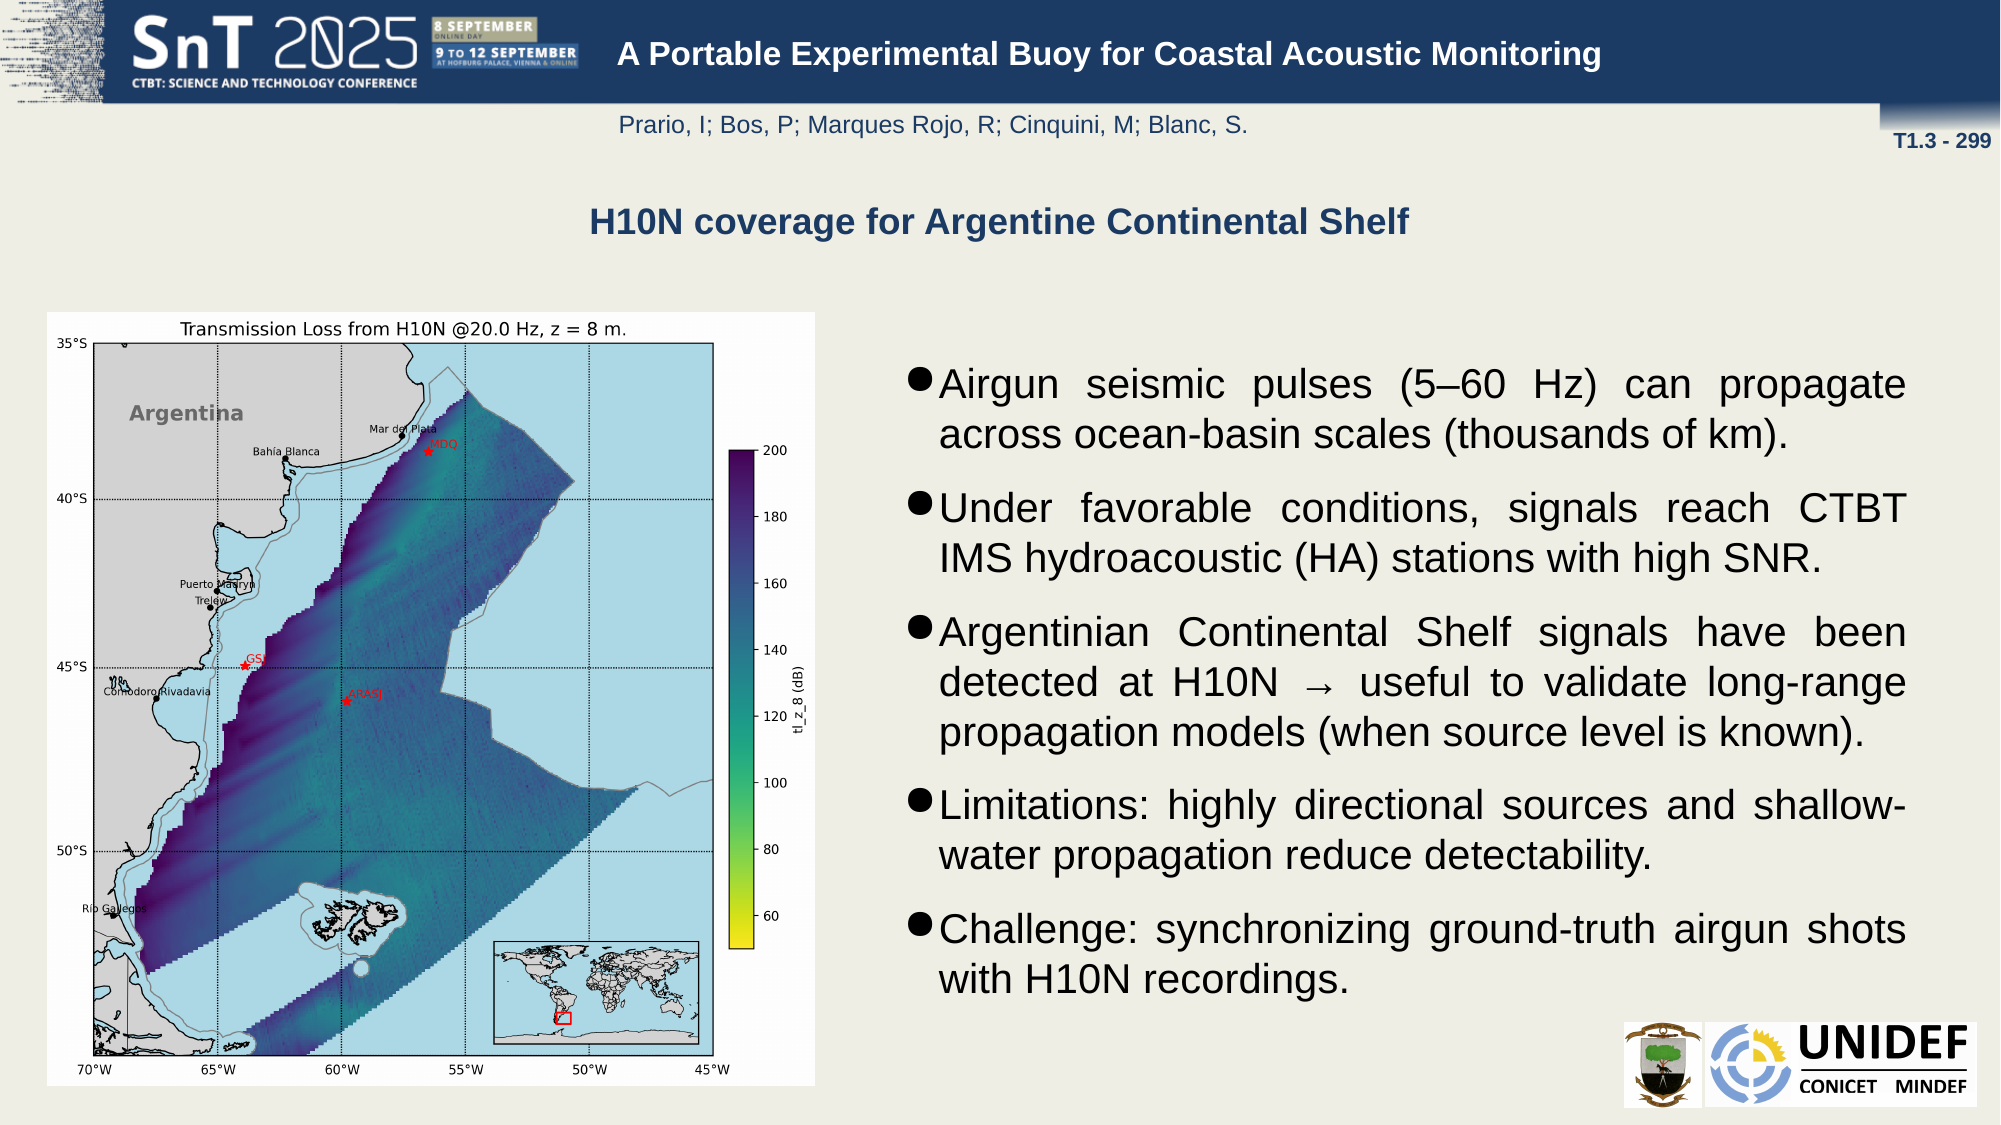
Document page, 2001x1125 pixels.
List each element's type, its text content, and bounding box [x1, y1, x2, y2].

text_box Airgun seismic pulses (5–60 Hz) can propagate across ocean-basin scales (thousands of km). Under favorable conditions, signals reach CTBT IMS hydroacoustic (HA) stations with high SNR. Argentinian Continental Shelf signals have been detected at H10N → useful to validate long-range propagation models (when source level is known). Limitations: highly directional sources and shallow-water propagation reduce detectability. Challenge: synchronizing ground-truth airgun shots with H10N recordings. [903, 356, 1908, 978]
text_box T1.3 - 299 [1884, 0, 2000, 154]
text_box Prario, I; Bos, P; Marques Rojo, R; Cinquini, M; Blanc, S. [618, 108, 1869, 170]
picture [0, 0, 2001, 1125]
text_box A Portable Experimental Buoy for Coastal Acoustic Monitoring [616, 11, 1869, 93]
text_box H10N coverage for Argentine Continental Shelf [26, 195, 1974, 250]
